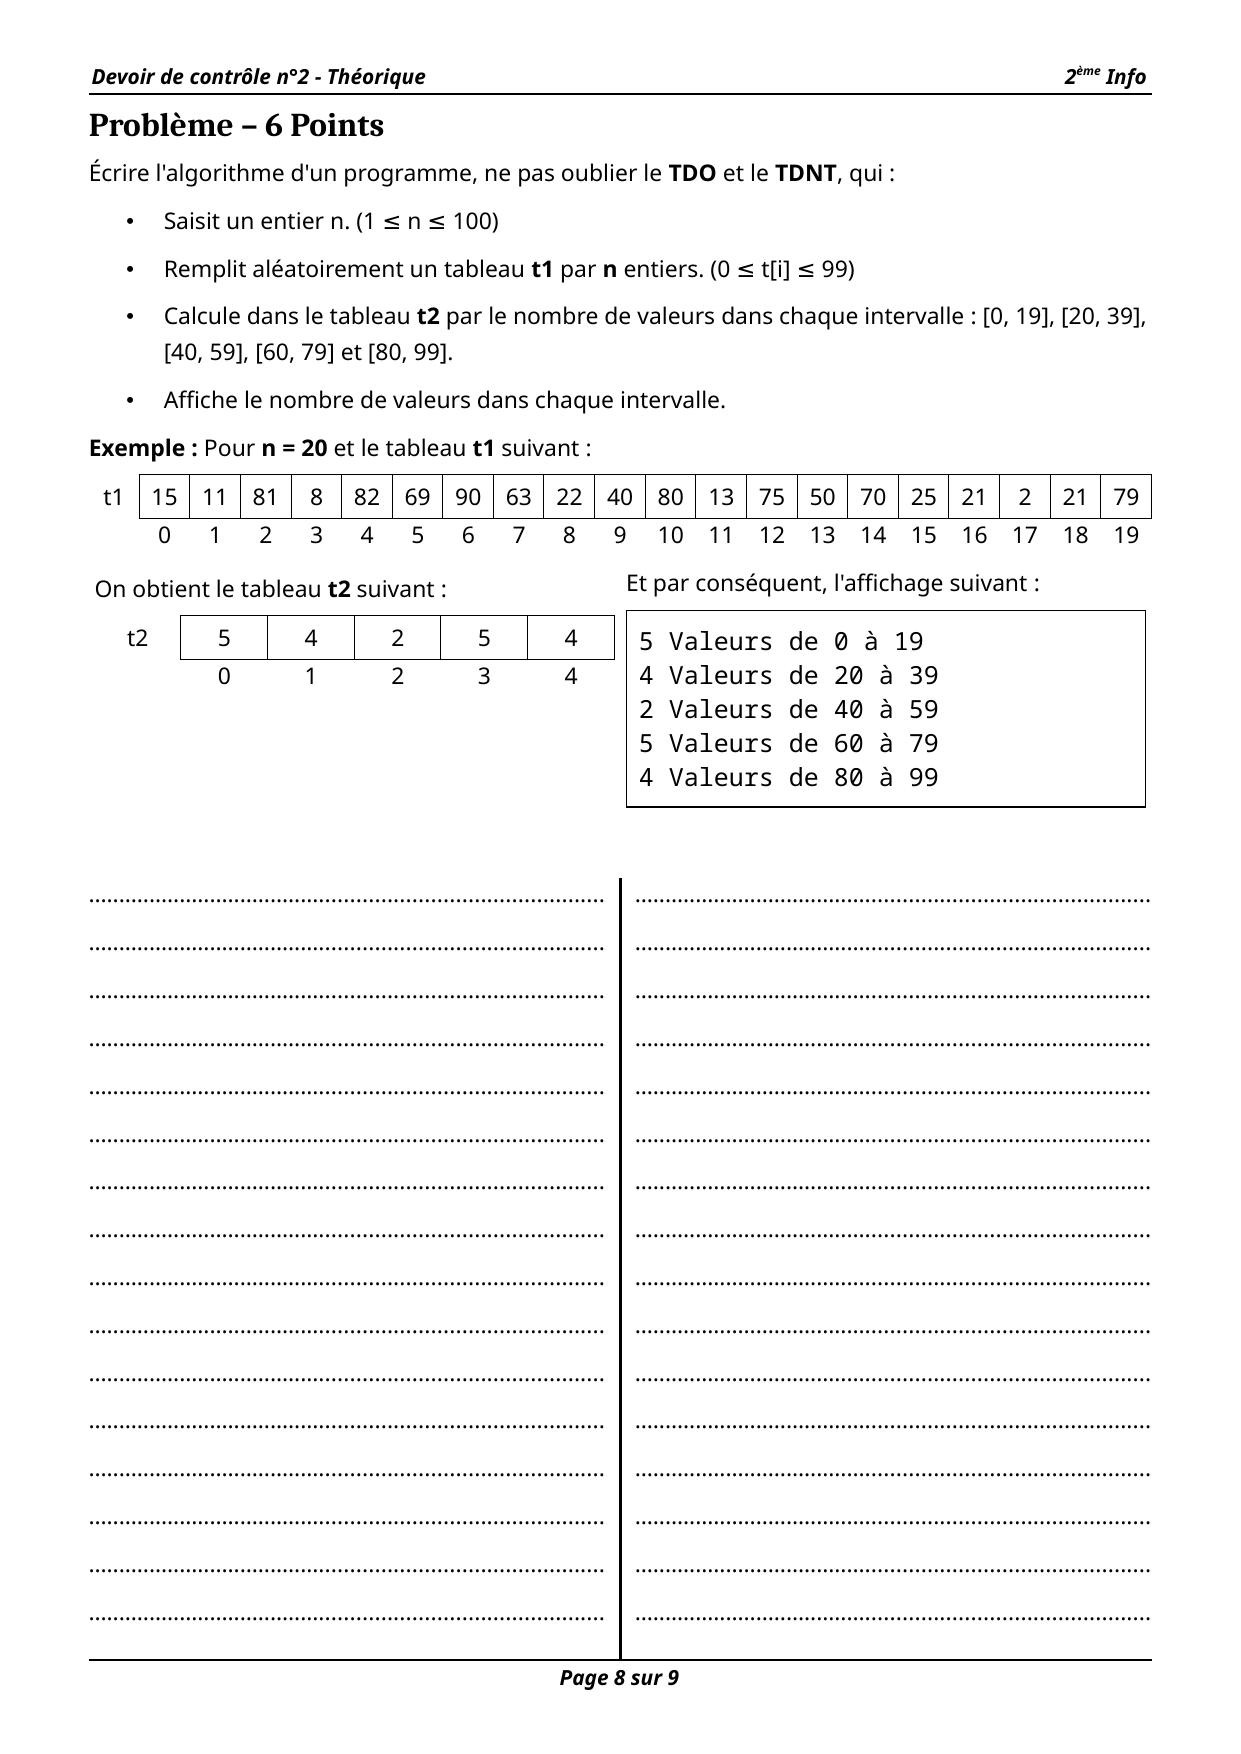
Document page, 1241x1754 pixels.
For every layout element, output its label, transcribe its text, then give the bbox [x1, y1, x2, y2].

text Écrire l'algorithme d'un programme, ne pas oublier le TDO et le TDNT, qui : [88, 157, 1152, 188]
table_header 81 [241, 475, 291, 517]
table_cell 4 [528, 660, 614, 691]
table_header 63 [494, 475, 543, 517]
table_header 5 [441, 616, 527, 659]
table_cell 3 [441, 660, 527, 691]
table_header 40 [595, 475, 645, 517]
list Affiche le nombre de valeurs dans chaque intervalle. [126, 384, 1152, 415]
table_header 70 [848, 475, 898, 517]
table_cell 11 [696, 519, 746, 550]
table_cell 15 [898, 519, 949, 550]
table_cell 9 [595, 519, 645, 550]
table_cell 2 [354, 660, 441, 691]
table_cell 19 [1101, 519, 1152, 550]
table_header 13 [696, 475, 746, 517]
table_header 21 [949, 475, 999, 517]
table_header 50 [798, 475, 847, 517]
table_header On obtient le tableau t2 suivant : [89, 562, 620, 825]
table_header 22 [544, 475, 594, 517]
table_cell 0 [139, 519, 190, 550]
table_cell 14 [848, 519, 898, 550]
table_header 4 [268, 616, 354, 659]
table_cell 6 [443, 519, 493, 550]
table_header 2 [1000, 475, 1050, 517]
table_header Et par conséquent, l'affichage suivant : 5 Valeurs de 0 à 19 4 Valeurs de 20 à 39 2 Valeurs de 40 à 59 5 Valeurs de 60 à 79 4 Valeurs de 80 à 99 [620, 562, 1152, 825]
table_header 69 [393, 475, 442, 517]
subtitle Problème – 6 Points [88, 107, 1152, 145]
table_header 4 [528, 616, 614, 659]
table_header 2 [355, 616, 440, 659]
table_cell 2 [240, 519, 291, 550]
table_cell 17 [1000, 519, 1050, 550]
table_header 75 [747, 475, 797, 517]
table_cell [94, 659, 181, 691]
table_header 80 [646, 475, 695, 517]
table_header 15 [140, 475, 189, 517]
table_cell 5 [392, 519, 443, 550]
table_cell 3 [291, 519, 342, 550]
table_cell 13 [797, 519, 848, 550]
table_header 82 [342, 475, 392, 517]
table_cell 4 [342, 519, 392, 550]
table_header t1 [89, 474, 139, 517]
table_header 5 [181, 616, 267, 659]
table_cell 7 [494, 519, 544, 550]
table_cell 18 [1050, 519, 1101, 550]
list Calcule dans le tableau t2 par le nombre de valeurs dans chaque intervalle : [0, 19], [20, 39], [40, 59], [60, 79] et [80, 99]. [126, 300, 1152, 367]
table_header 90 [443, 475, 493, 517]
text Exemple : Pour n = 20 et le tableau t1 suivant : [88, 432, 1152, 463]
table_cell [89, 518, 139, 550]
table_header 25 [899, 475, 948, 517]
table_header 21 [1051, 475, 1100, 517]
table_header 8 [292, 475, 341, 517]
table_cell 1 [190, 519, 240, 550]
table_cell 10 [645, 519, 696, 550]
list Saisit un entier n. (1 ≤ n ≤ 100) [126, 205, 1152, 236]
table_cell 8 [544, 519, 594, 550]
table_cell 0 [181, 660, 267, 691]
table_cell 16 [949, 519, 999, 550]
table_header 11 [190, 475, 240, 517]
table_header t2 [94, 615, 180, 659]
table_header 79 [1101, 475, 1151, 517]
list Remplit aléatoirement un tableau t1 par n entiers. (0 ≤ t[i] ≤ 99) [126, 252, 1152, 284]
table_cell 1 [268, 660, 354, 691]
table_cell 12 [746, 519, 797, 550]
